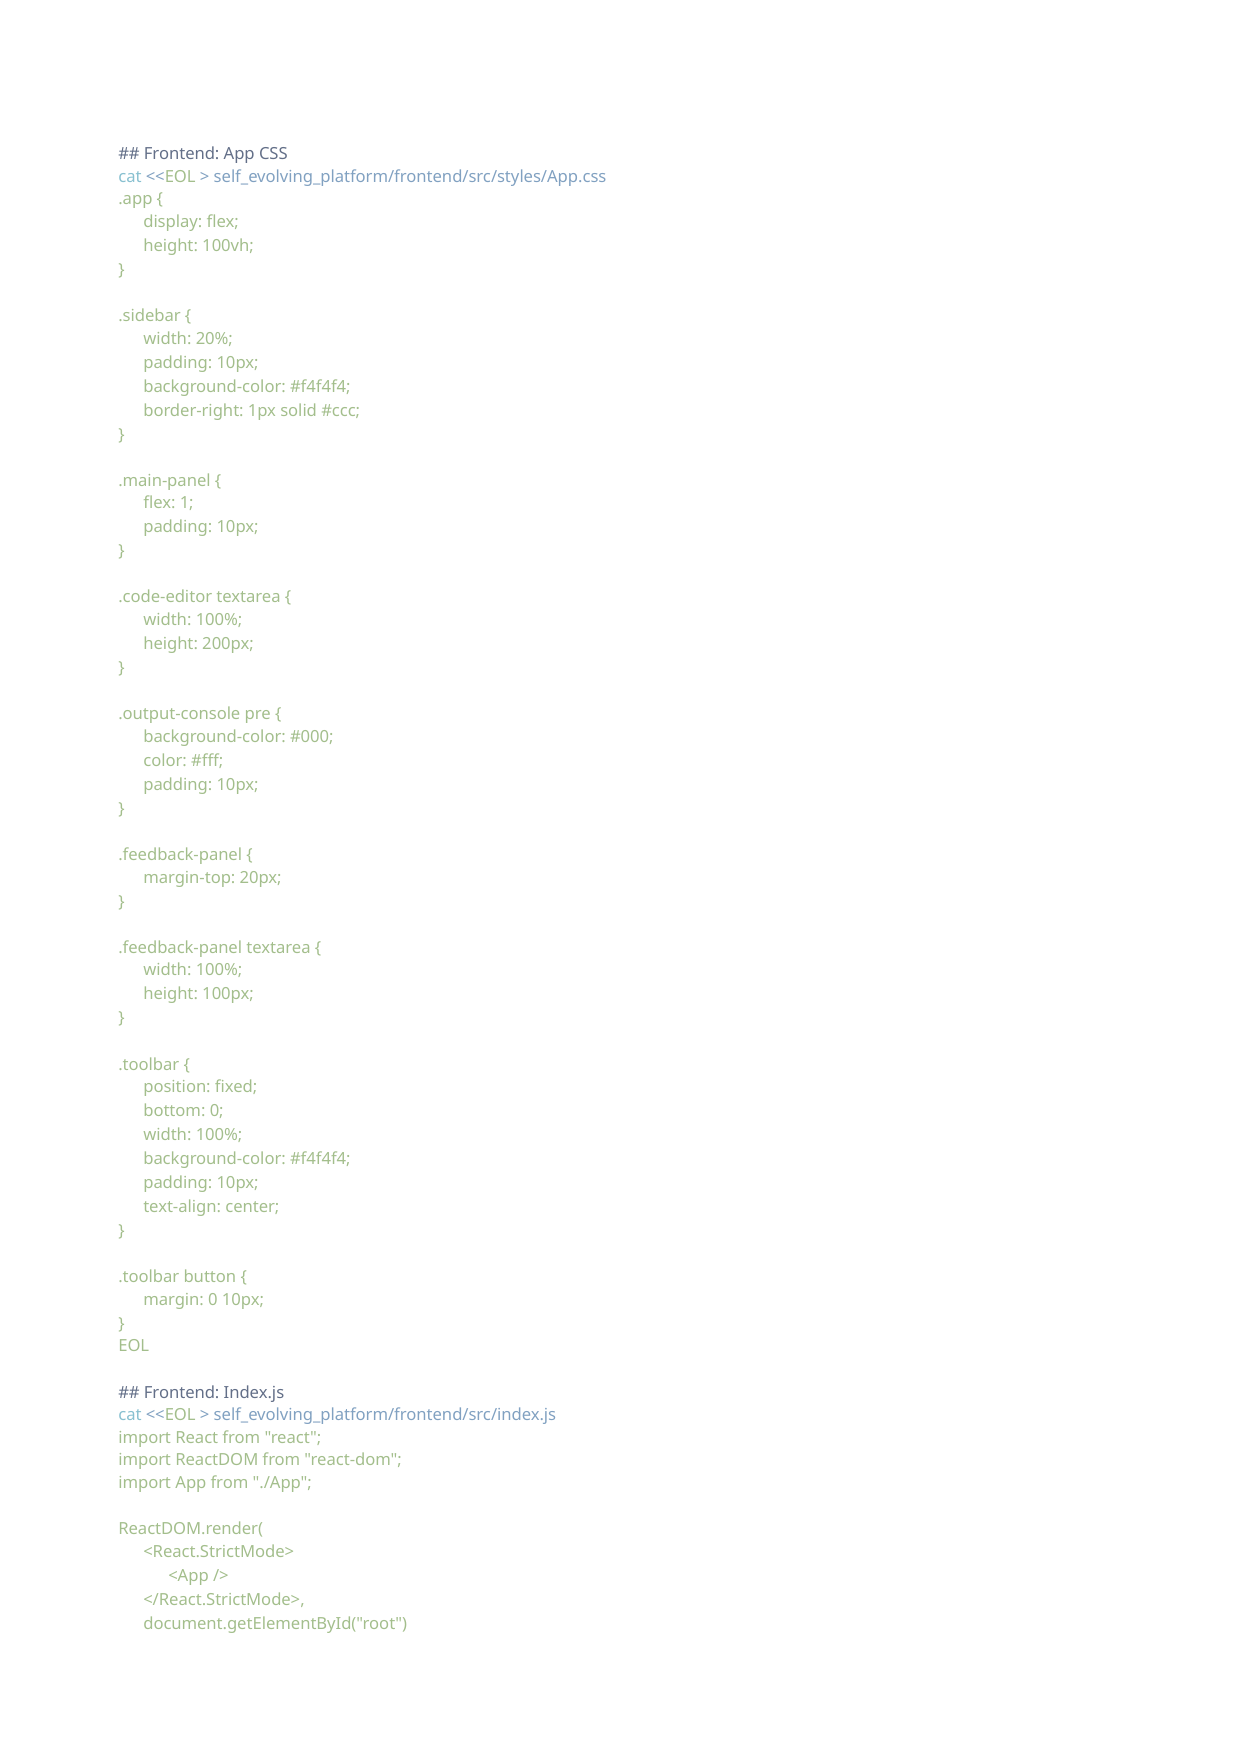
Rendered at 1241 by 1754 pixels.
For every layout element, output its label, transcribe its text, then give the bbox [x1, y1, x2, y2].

text padding: 10px; [118, 772, 1122, 796]
text height: 200px; [118, 632, 1122, 656]
text margin: 0 10px; [118, 1287, 1122, 1311]
text .feedback-panel { [118, 843, 1122, 865]
text flex: 1; [118, 491, 1122, 515]
text } [118, 422, 1122, 445]
text ## Frontend: Index.js [118, 1380, 1122, 1403]
text .toolbar button { [118, 1265, 1122, 1287]
text cat <<EOL > self_evolving_platform/frontend/src/styles/App.css [118, 164, 1122, 187]
text width: 100%; [118, 1123, 1122, 1147]
text } [118, 889, 1122, 912]
text background-color: #f4f4f4; [118, 1147, 1122, 1171]
text background-color: #f4f4f4; [118, 374, 1122, 398]
text document.getElementById("root") [118, 1611, 1122, 1635]
text .app { [118, 187, 1122, 209]
text height: 100px; [118, 982, 1122, 1006]
text import React from "react"; [118, 1426, 1122, 1448]
text import App from "./App"; [118, 1471, 1122, 1493]
text width: 100%; [118, 958, 1122, 982]
text margin-top: 20px; [118, 865, 1122, 889]
text color: #fff; [118, 748, 1122, 772]
text width: 20%; [118, 326, 1122, 350]
text .code-editor textarea { [118, 585, 1122, 608]
text <App /> [118, 1563, 1122, 1587]
text text-align: center; [118, 1195, 1122, 1219]
text cat <<EOL > self_evolving_platform/frontend/src/index.js [118, 1403, 1122, 1426]
text ## Frontend: App CSS [118, 142, 1122, 164]
text height: 100vh; [118, 233, 1122, 257]
text import ReactDOM from "react-dom"; [118, 1448, 1122, 1471]
text width: 100%; [118, 608, 1122, 632]
text padding: 10px; [118, 1171, 1122, 1195]
text .main-panel { [118, 468, 1122, 491]
text padding: 10px; [118, 350, 1122, 374]
text } [118, 796, 1122, 819]
text .feedback-panel textarea { [118, 936, 1122, 958]
text position: fixed; [118, 1075, 1122, 1099]
text .output-console pre { [118, 702, 1122, 724]
text background-color: #000; [118, 724, 1122, 748]
text <React.StrictMode> [118, 1539, 1122, 1563]
text } [118, 656, 1122, 678]
text } [118, 1219, 1122, 1241]
text .toolbar { [118, 1052, 1122, 1075]
text } [118, 1006, 1122, 1029]
text } [118, 539, 1122, 562]
text ReactDOM.render( [118, 1517, 1122, 1539]
text .sidebar { [118, 304, 1122, 326]
text EOL [118, 1334, 1122, 1357]
text display: flex; [118, 209, 1122, 233]
text padding: 10px; [118, 515, 1122, 539]
text border-right: 1px solid #ccc; [118, 398, 1122, 422]
text bottom: 0; [118, 1099, 1122, 1123]
text } [118, 1311, 1122, 1334]
text </React.StrictMode>, [118, 1587, 1122, 1611]
text } [118, 257, 1122, 280]
